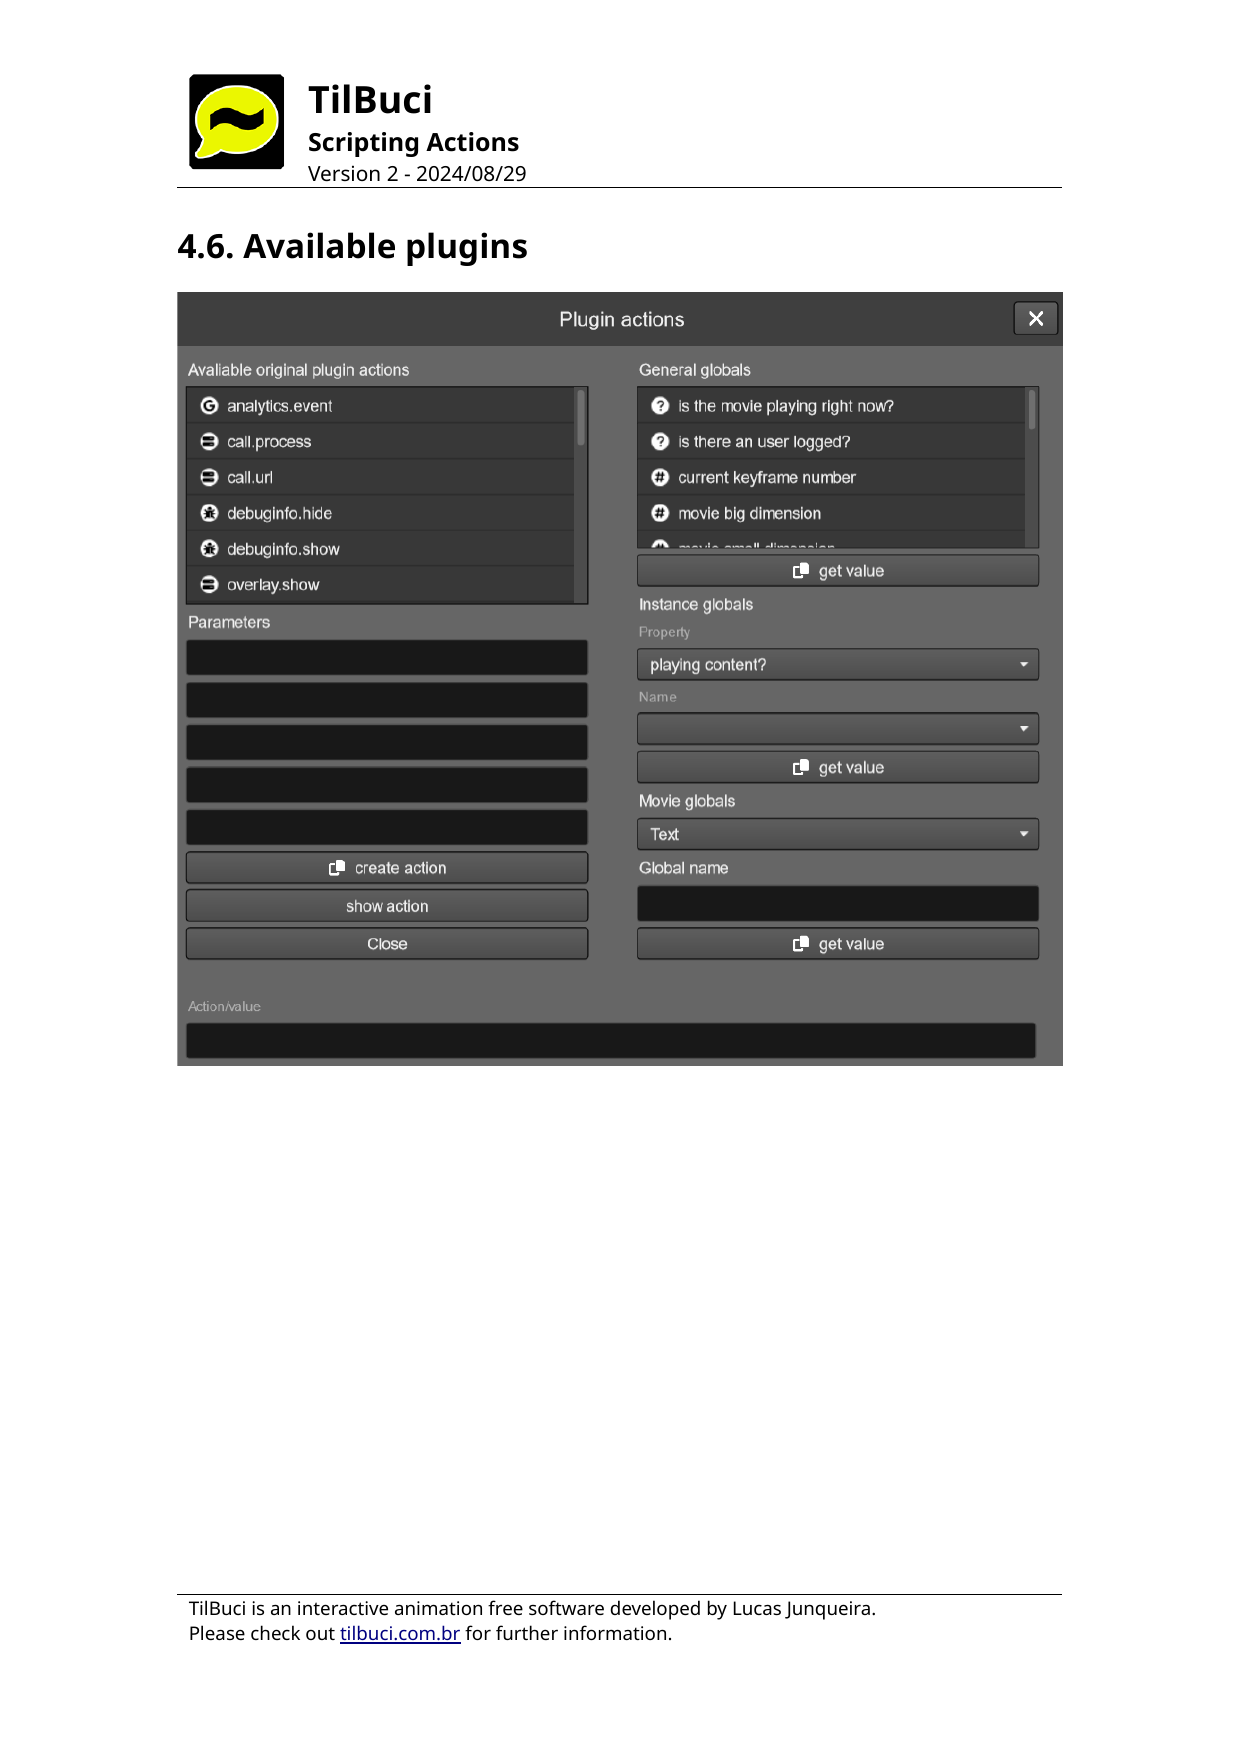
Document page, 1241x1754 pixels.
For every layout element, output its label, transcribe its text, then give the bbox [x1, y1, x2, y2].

subtitle 4.6. Available plugins [177, 222, 1063, 268]
